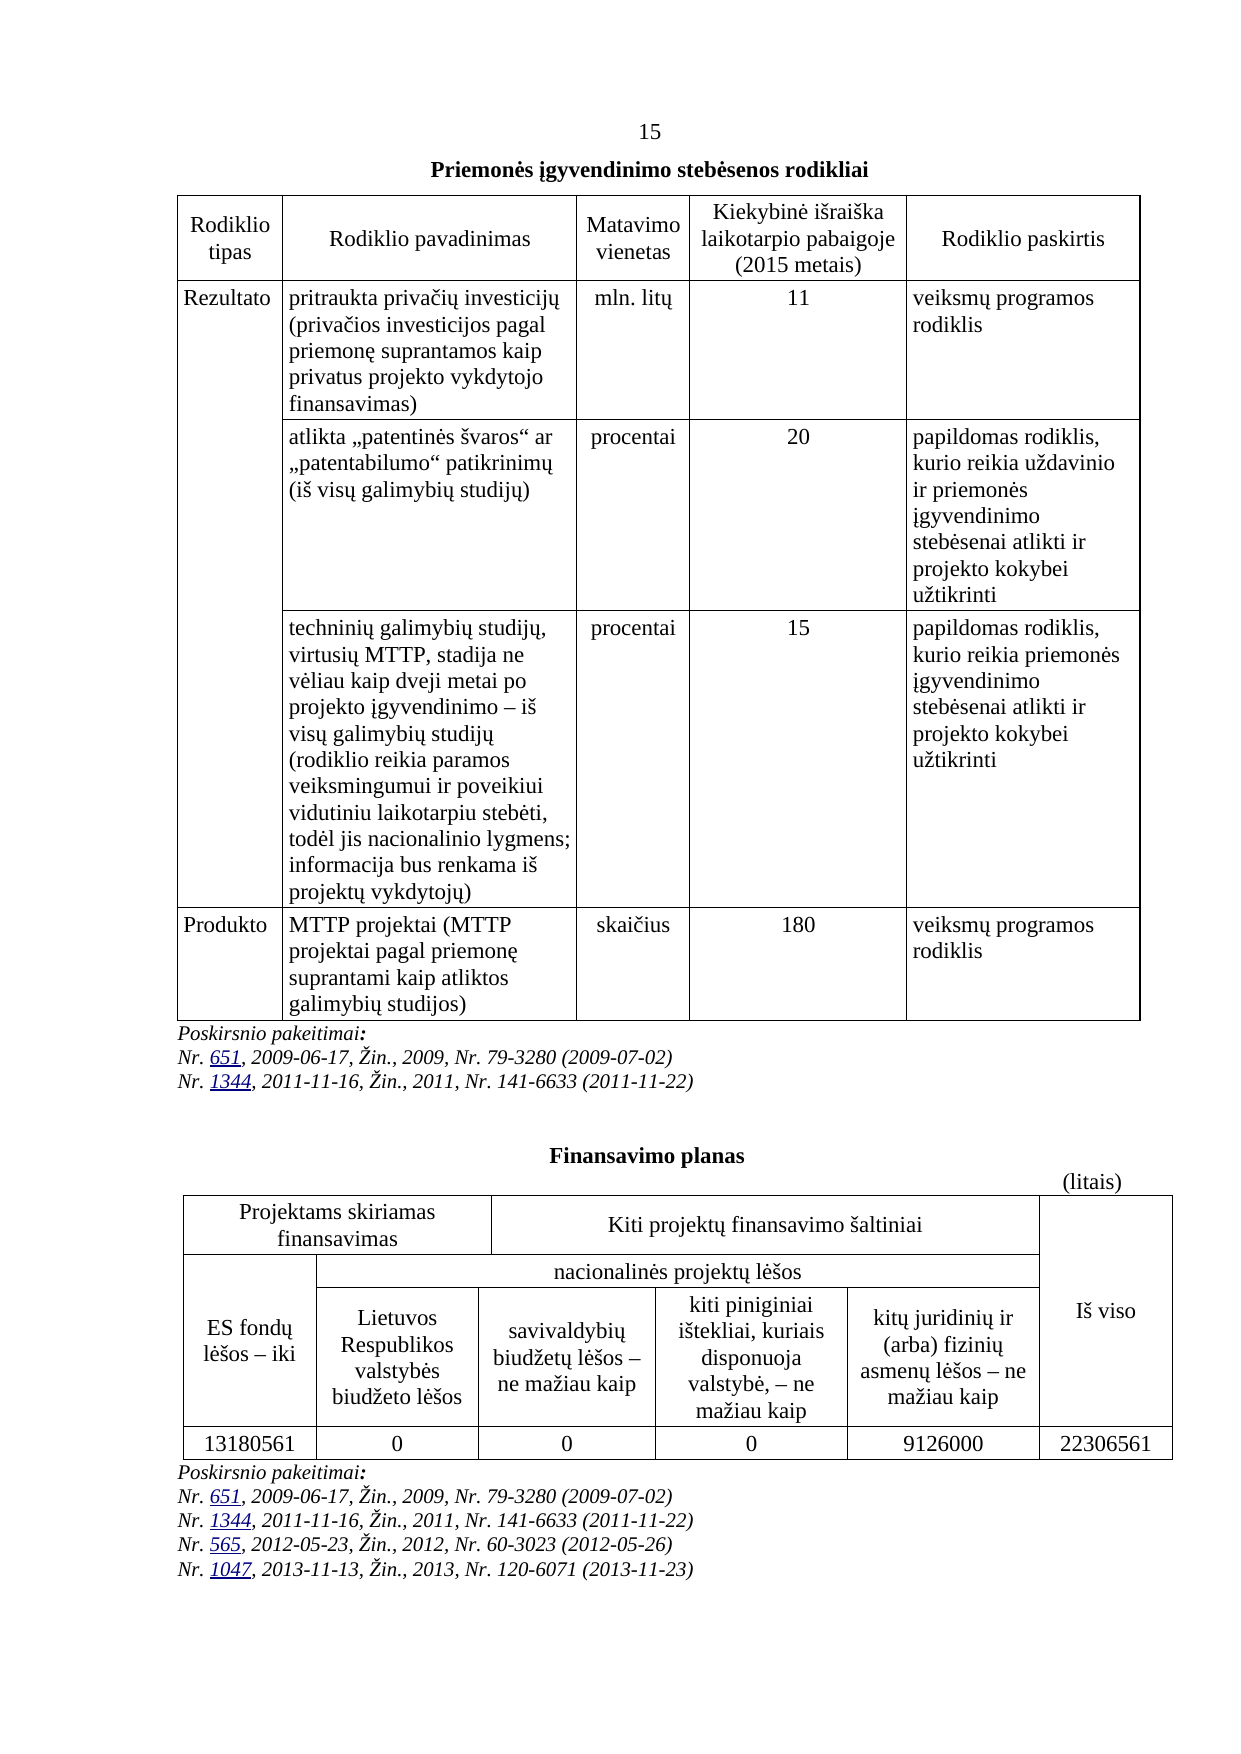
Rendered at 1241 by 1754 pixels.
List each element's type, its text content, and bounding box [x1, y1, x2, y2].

table_cell 180 [690, 908, 906, 1019]
text Nr. 651, 2009-06-17, Žin., 2009, Nr. 79-3280 (2009-07-02) [177, 1044, 1122, 1069]
table_header Rodiklio pavadinimas [283, 196, 576, 280]
subtitle Poskirsnio pakeitimai: [177, 1460, 1122, 1484]
table_cell 22306561 [1040, 1427, 1172, 1459]
table_header Kiekybinė išraiška laikotarpio pabaigoje (2015 metais) [690, 196, 906, 280]
table_cell 0 [317, 1427, 478, 1459]
table_cell veiksmų programos rodiklis [907, 281, 1139, 419]
table_cell 20 [690, 420, 906, 610]
table_header Iš viso [1040, 1196, 1172, 1426]
table_cell 0 [656, 1427, 847, 1459]
text Priemonės įgyvendinimo stebėsenos rodikliai [177, 156, 1122, 182]
table_cell pritraukta privačių investicijų (privačios investicijos pagal priemonę suprantamos kaip privatus projekto vykdytojo finansavimas) [283, 281, 576, 419]
text Nr. 565, 2012-05-23, Žin., 2012, Nr. 60-3023 (2012-05-26) [177, 1532, 1122, 1556]
table_header Rodiklio tipas [178, 196, 282, 280]
table_cell procentai [577, 420, 689, 610]
table_header Projektams skiriamas finansavimas [184, 1196, 491, 1254]
table_cell 0 [479, 1427, 655, 1459]
table_cell kiti piniginiai ištekliai, kuriais disponuoja valstybė, – ne mažiau kaip [656, 1288, 847, 1426]
text Finansavimo planas [177, 1142, 1122, 1168]
table_header Kiti projektų finansavimo šaltiniai [492, 1196, 1039, 1254]
table_cell techninių galimybių studijų, virtusių MTTP, stadija ne vėliau kaip dveji metai po projekto įgyvendinimo – iš visų galimybių studijų (rodiklio reikia paramos veiksmingumui ir poveikiui vidutiniu laikotarpiu stebėti, todėl jis nacionalinio lygmens; informacija bus renkama iš projektų vykdytojų) [283, 611, 576, 907]
text Nr. 1344, 2011-11-16, Žin., 2011, Nr. 141-6633 (2011-11-22) [177, 1508, 1122, 1532]
table_cell atlikta „patentinės švaros“ ar „patentabilumo“ patikrinimų (iš visų galimybių studijų) [283, 420, 576, 610]
table_cell Lietuvos Respublikos valsty­bės biudžeto lėšos [317, 1288, 478, 1426]
table_cell Produkto [178, 908, 282, 1019]
text Nr. 1047, 2013-11-13, Žin., 2013, Nr. 120-6071 (2013-11-23) [177, 1556, 1122, 1581]
table_cell mln. litų [577, 281, 689, 419]
table_header Rodiklio paskirtis [907, 196, 1139, 280]
table_cell kitų juridinių ir (arba) fizinių asmenų lėšos – ne mažiau kaip [848, 1288, 1039, 1426]
table_cell Rezultato [178, 281, 282, 907]
table_cell 15 [690, 611, 906, 907]
table_cell 11 [690, 281, 906, 419]
text Nr. 651, 2009-06-17, Žin., 2009, Nr. 79-3280 (2009-07-02) [177, 1484, 1122, 1508]
table_cell MTTP projektai (MTTP projektai pagal priemonę suprantami kaip atliktos galimybių studijos) [283, 908, 576, 1019]
table_cell savivaldybių biudžetų lėšos – ne mažiau kaip [479, 1288, 655, 1426]
table_cell nacionalinės projektų lėšos [317, 1255, 1039, 1287]
subtitle Poskirsnio pakeitimai: [177, 1021, 1122, 1044]
table_cell 13180561 [184, 1427, 316, 1459]
table_cell 9126000 [848, 1427, 1039, 1459]
text Nr. 1344, 2011-11-16, Žin., 2011, Nr. 141-6633 (2011-11-22) [177, 1069, 1122, 1093]
text (litais) [177, 1168, 1122, 1194]
table_header Matavimo vienetas [577, 196, 689, 280]
table_cell papildomas rodiklis, kurio reikia uždavinio ir priemonės įgyvendinimo stebėsenai atlikti ir projekto kokybei užtikrinti [907, 420, 1139, 610]
table_cell ES fondų lėšos – iki [184, 1255, 316, 1426]
table_cell papildomas rodiklis, kurio reikia priemonės įgyvendinimo stebėsenai atlikti ir projekto kokybei užtikrinti [907, 611, 1139, 907]
table_cell skaičius [577, 908, 689, 1019]
table_cell procentai [577, 611, 689, 907]
table_cell veiksmų programos rodiklis [907, 908, 1139, 1019]
